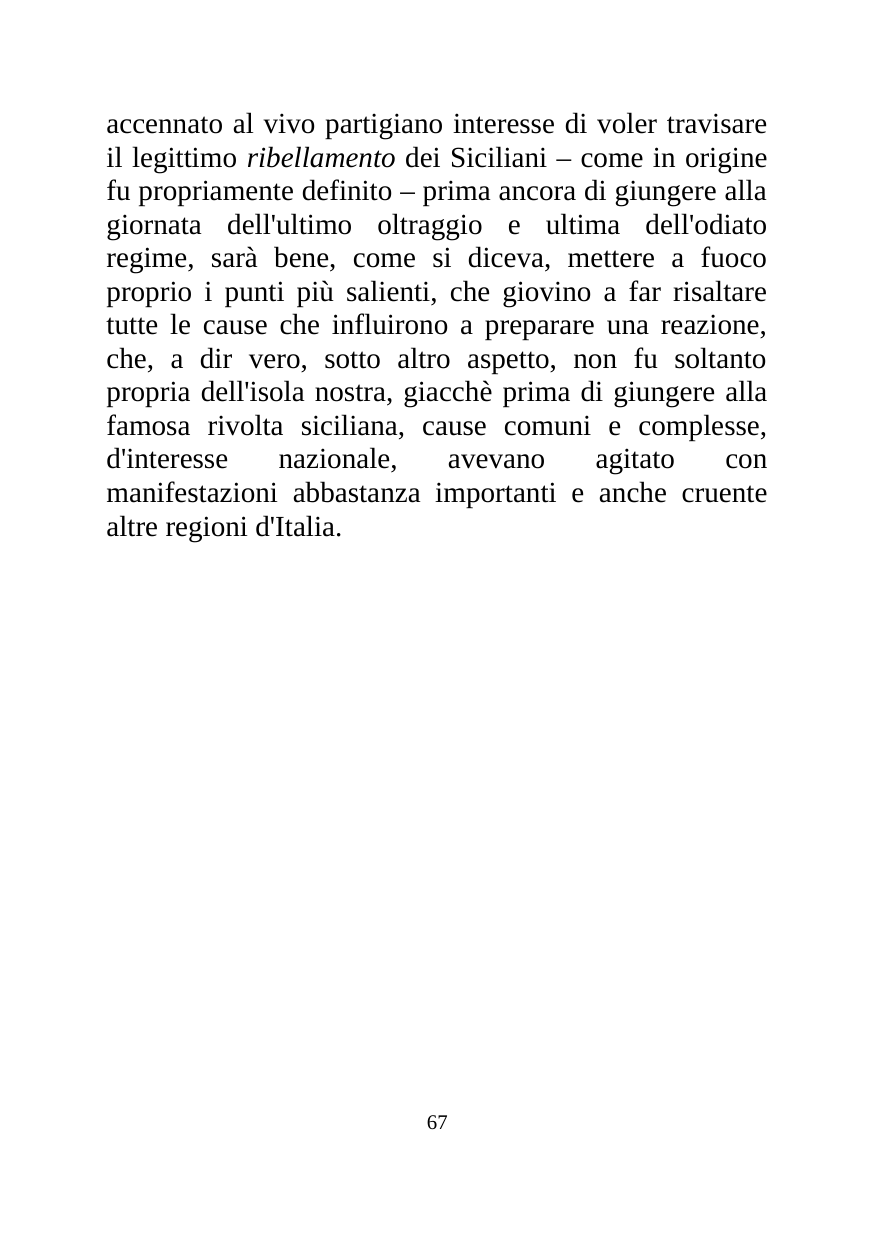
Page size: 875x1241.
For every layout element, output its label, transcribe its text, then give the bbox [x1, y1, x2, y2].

text accennato al vivo partigiano interesse di voler travisare il legittimo ribellamento dei Siciliani – come in origine fu propriamente definito – prima ancora di giungere alla giornata dell'ultimo oltraggio e ultima dell'odiato regime, sarà bene, come si diceva, mettere a fuoco proprio i punti più salienti, che giovino a far risaltare tutte le cause che influirono a preparare una reazione, che, a dir vero, sotto altro aspetto, non fu soltanto propria dell'isola nostra, giacchè prima di giungere alla famosa rivolta siciliana, cause comuni e complesse, d'interesse nazionale, avevano agitato con manifestazioni abbastanza importanti e anche cruente altre regioni d'Italia. [106, 106, 768, 542]
